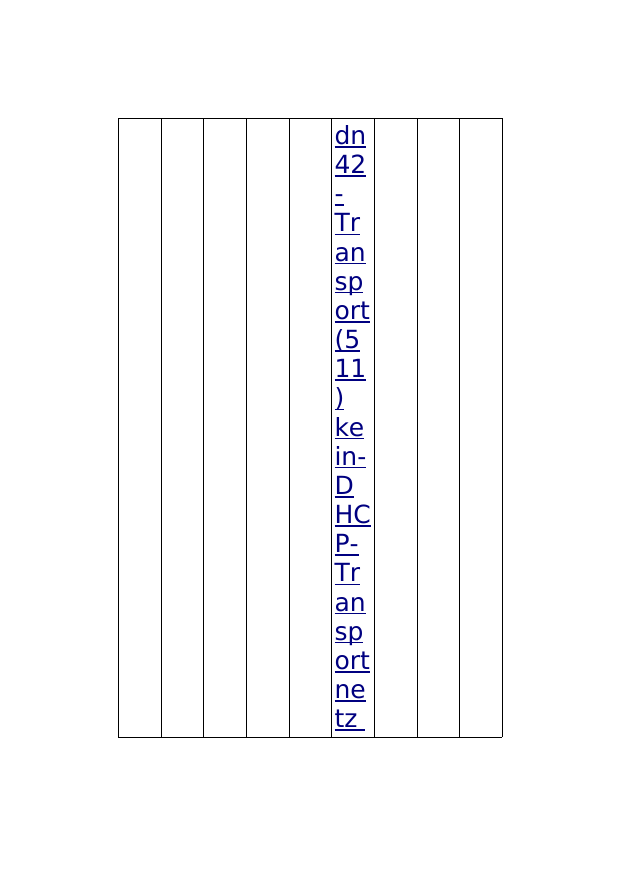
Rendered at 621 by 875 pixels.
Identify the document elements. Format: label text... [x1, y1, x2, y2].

table_cell [119, 119, 161, 737]
table_cell [460, 119, 502, 737]
table_cell dn42-Transport (511) kein-DHCP-Transportnetz [332, 119, 374, 737]
table_cell [247, 119, 289, 737]
table_cell [162, 119, 203, 737]
table_cell [418, 119, 459, 737]
table_cell [375, 119, 417, 737]
table_cell [290, 119, 331, 737]
table_cell [204, 119, 246, 737]
